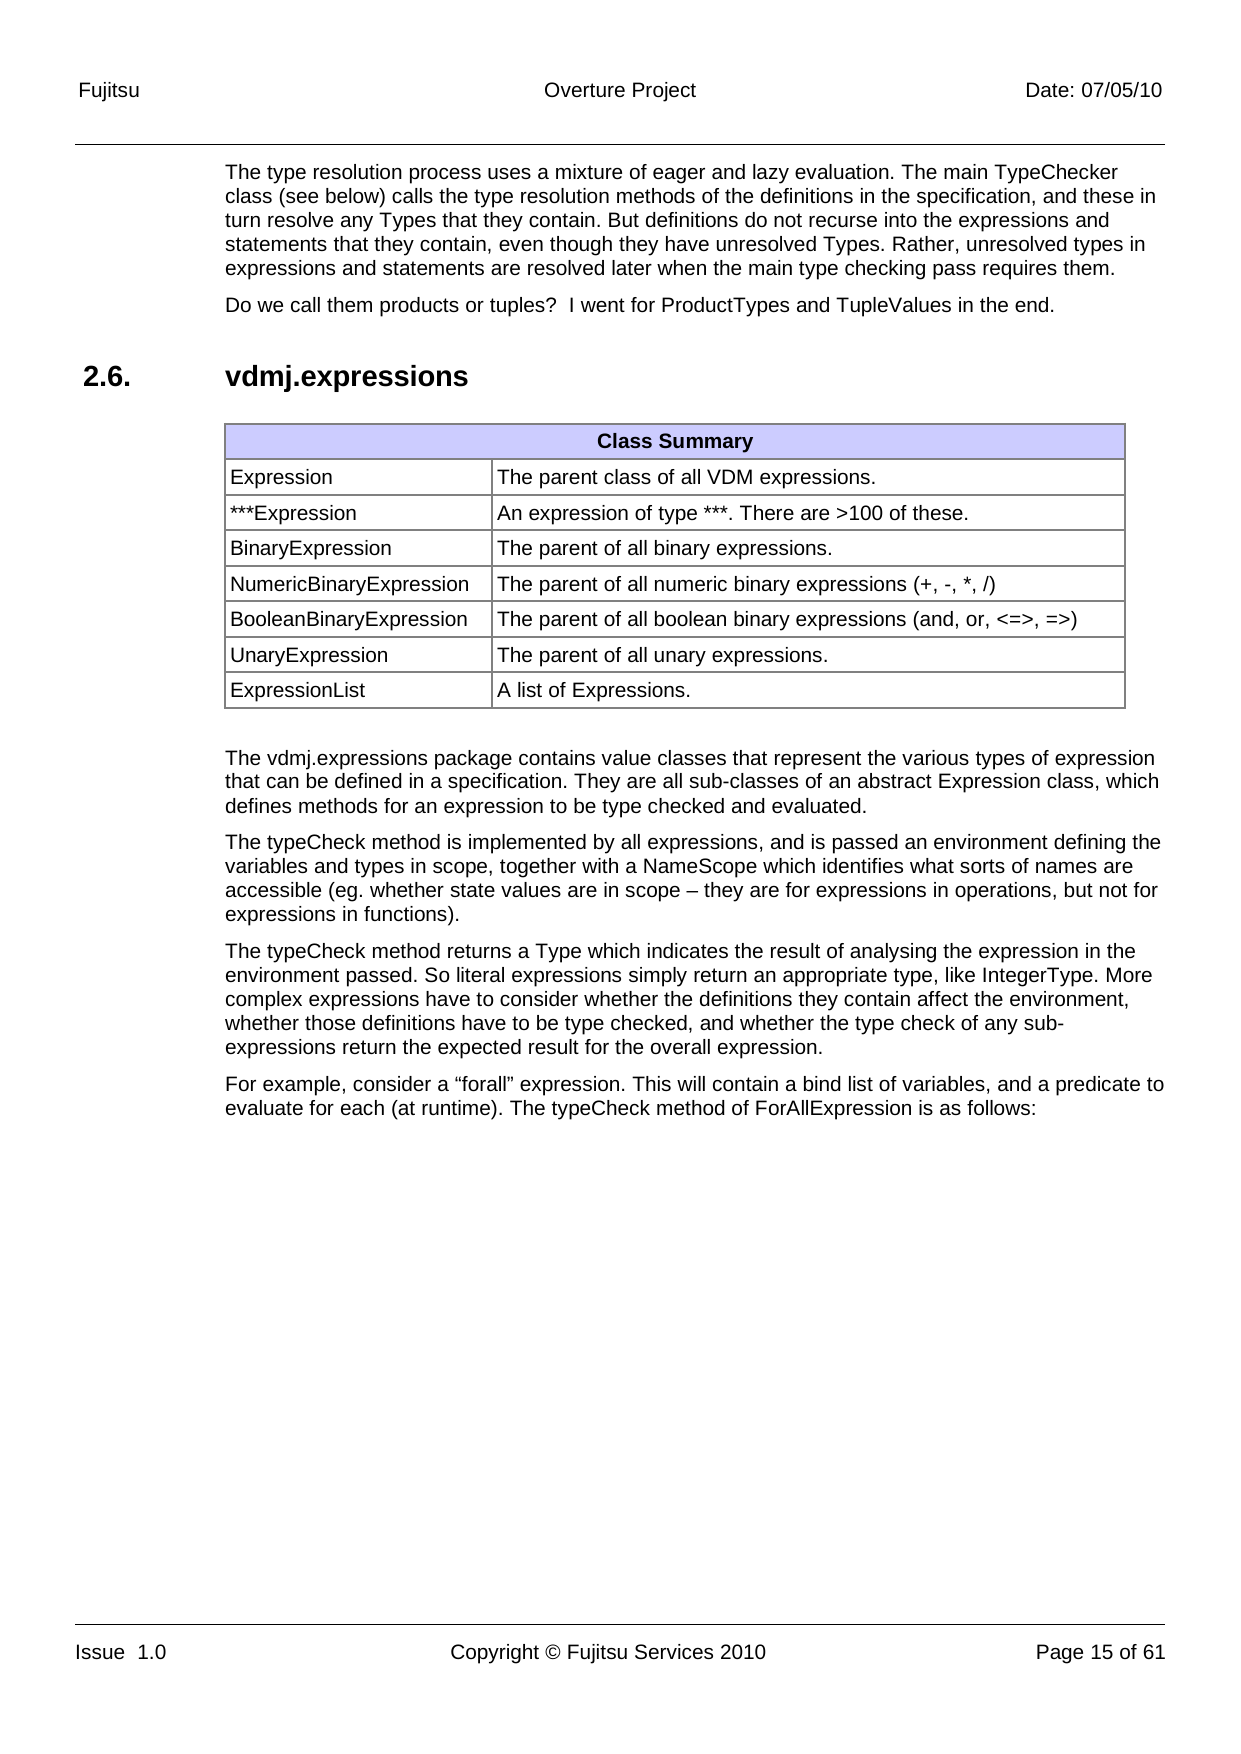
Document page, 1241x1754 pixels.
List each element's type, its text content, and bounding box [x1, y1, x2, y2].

text Do we call them products or tuples? I went for ProductTypes and TupleValues in the end. [225, 292, 1165, 317]
table_cell Expression [226, 460, 491, 494]
table_cell The parent of all boolean binary expressions (and, or, <=>, =>) [493, 602, 1124, 636]
table_cell UnaryExpression [226, 638, 491, 671]
table_cell An expression of type ***. There are >100 of these. [493, 496, 1124, 529]
text The type resolution process uses a mixture of eager and lazy evaluation. The main TypeChecker class (see below) calls the type resolution methods of the definitions in the specification, and these in turn resolve any Types that they contain. But definitions do not recurse into the expressions and statements that they contain, even though they have unresolved Types. Rather, unresolved types in expressions and statements are resolved later when the main type checking pass requires them. [225, 160, 1165, 280]
table_cell ExpressionList [226, 673, 491, 707]
table_cell ***Expression [226, 496, 491, 529]
subtitle vdmj.expressions [75, 359, 1165, 393]
text The typeCheck method returns a Type which indicates the result of analysing the expression in the environment passed. So literal expressions simply return an appropriate type, like IntegerType. More complex expressions have to consider whether the definitions they contain affect the environment, whether those definitions have to be type checked, and whether the type check of any sub-expressions return the expected result for the overall expression. [225, 939, 1165, 1059]
table_cell BinaryExpression [226, 531, 491, 565]
text The typeCheck method is implemented by all expressions, and is passed an environment defining the variables and types in scope, together with a NameScope which identifies what sorts of names are accessible (eg. whether state values are in scope – they are for expressions in operations, but not for expressions in functions). [225, 830, 1165, 926]
table_cell BooleanBinaryExpression [226, 602, 491, 636]
table_cell A list of Expressions. [493, 673, 1124, 707]
table_cell The parent of all binary expressions. [493, 531, 1124, 565]
table_cell NumericBinaryExpression [226, 567, 491, 600]
text For example, consider a “forall” expression. This will contain a bind list of variables, and a predicate to evaluate for each (at runtime). The typeCheck method of ForAllExpression is as follows: [225, 1072, 1165, 1120]
table_cell The parent of all unary expressions. [493, 638, 1124, 671]
table_cell The parent of all numeric binary expressions (+, -, *, /) [493, 567, 1124, 600]
table_cell The parent class of all VDM expressions. [493, 460, 1124, 494]
text The vdmj.expressions package contains value classes that represent the various types of expression that can be defined in a specification. They are all sub-classes of an abstract Expression class, which defines methods for an expression to be type checked and evaluated. [225, 745, 1165, 818]
table_header Class Summary [226, 425, 1124, 458]
